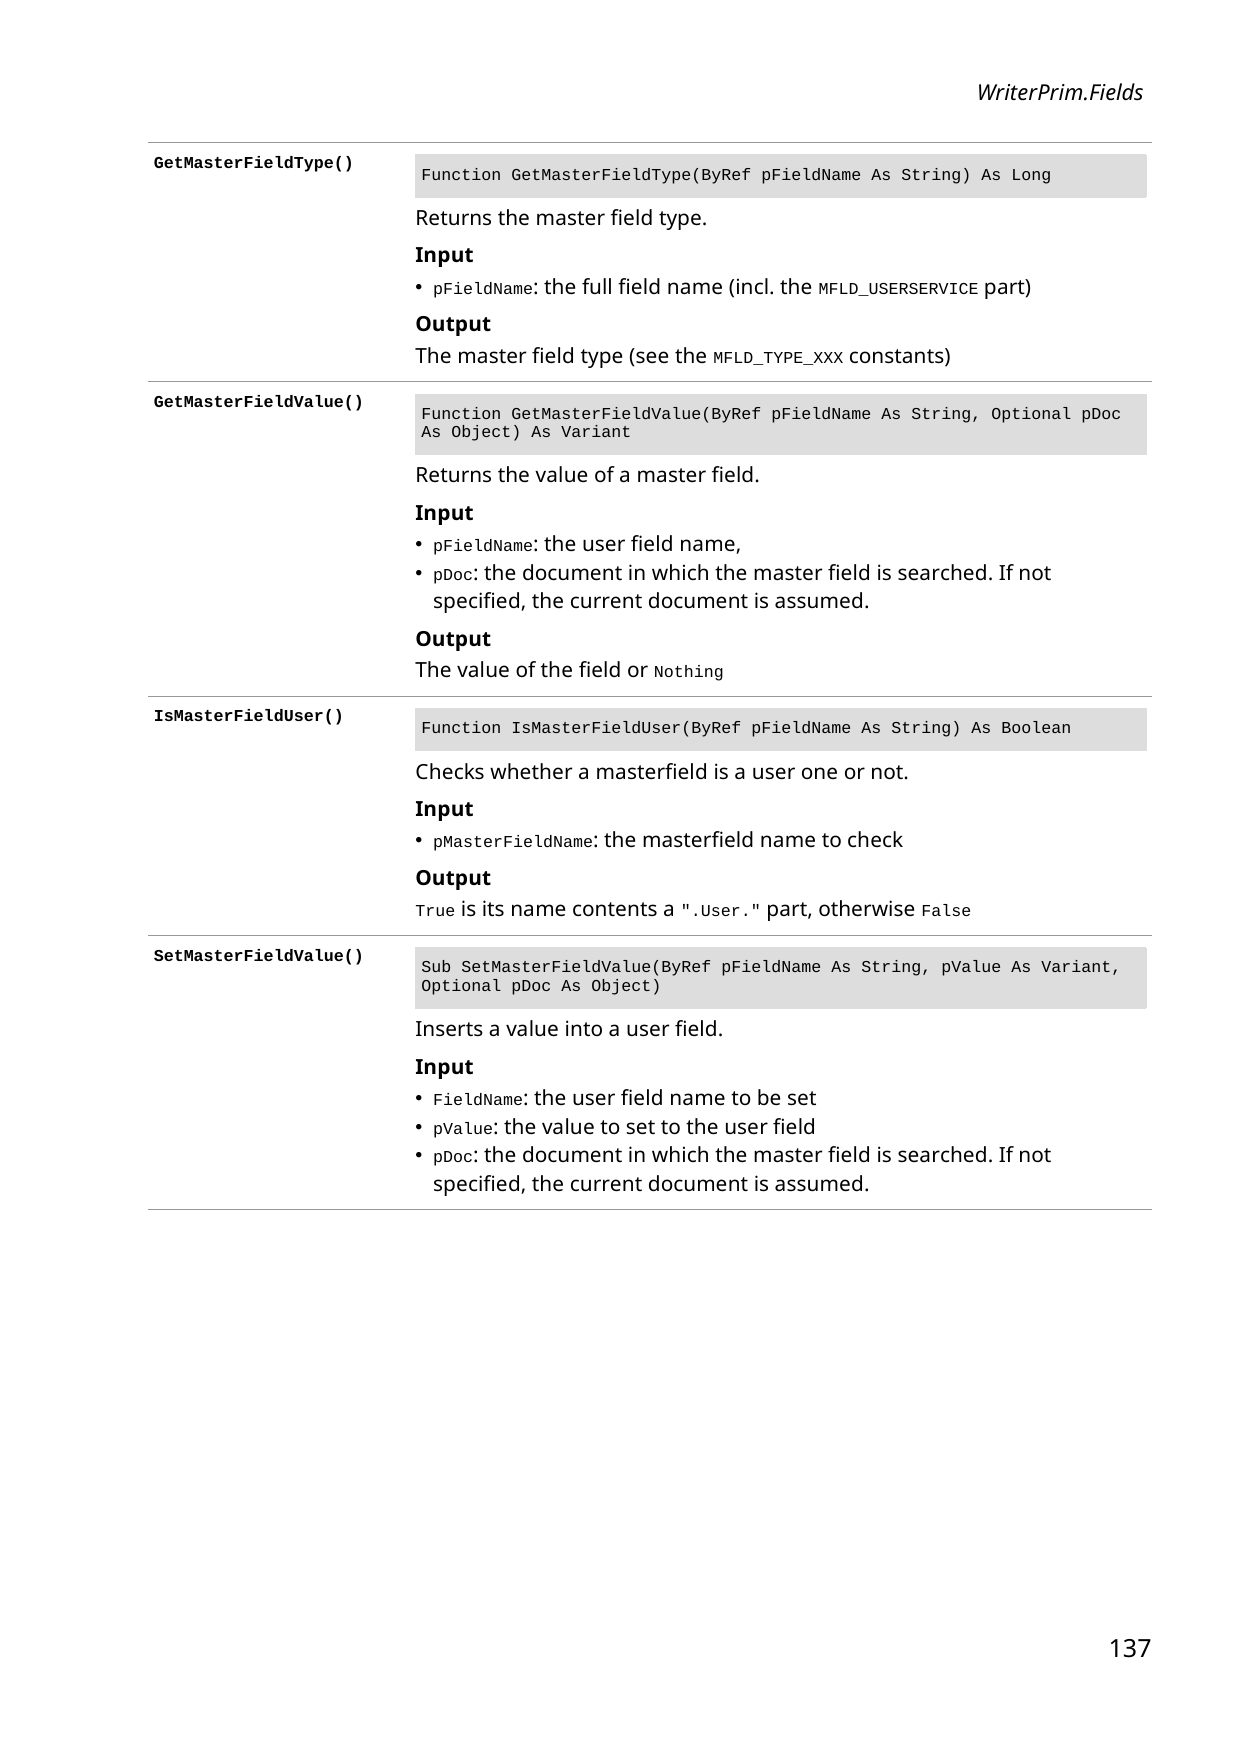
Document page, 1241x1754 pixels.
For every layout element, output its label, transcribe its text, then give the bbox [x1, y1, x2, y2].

table_cell Sub SetMasterFieldValue(ByRef pFieldName As String, pValue As Variant, Optional pDoc As Object) Inserts a value into a user field. Input FieldName: the user field name to be set pValue: the value to set to the user field pDoc: the document in which the master field is searched. If not specified, the current document is assumed. [409, 936, 1152, 1209]
table_cell GetMasterFieldValue() [148, 382, 409, 696]
table_cell SetMasterFieldValue() [148, 936, 409, 1209]
table_cell Function IsMasterFieldUser(ByRef pFieldName As String) As Boolean Checks whether a masterfield is a user one or not. Input pMasterFieldName: the masterfield name to check Output True is its name contents a ".User." part, otherwise False [409, 697, 1152, 934]
table_cell GetMasterFieldType() [148, 143, 409, 381]
table_cell Function GetMasterFieldValue(ByRef pFieldName As String, Optional pDoc As Object) As Variant Returns the value of a master field. Input pFieldName: the user field name, pDoc: the document in which the master field is searched. If not specified, the current document is assumed. Output The value of the field or Nothing [409, 382, 1152, 696]
table_cell IsMasterFieldUser() [148, 697, 409, 934]
table_cell Function GetMasterFieldType(ByRef pFieldName As String) As Long Returns the master field type. Input pFieldName: the full field name (incl. the MFLD_USERSERVICE part) Output The master field type (see the MFLD_TYPE_XXX constants) [409, 143, 1152, 381]
